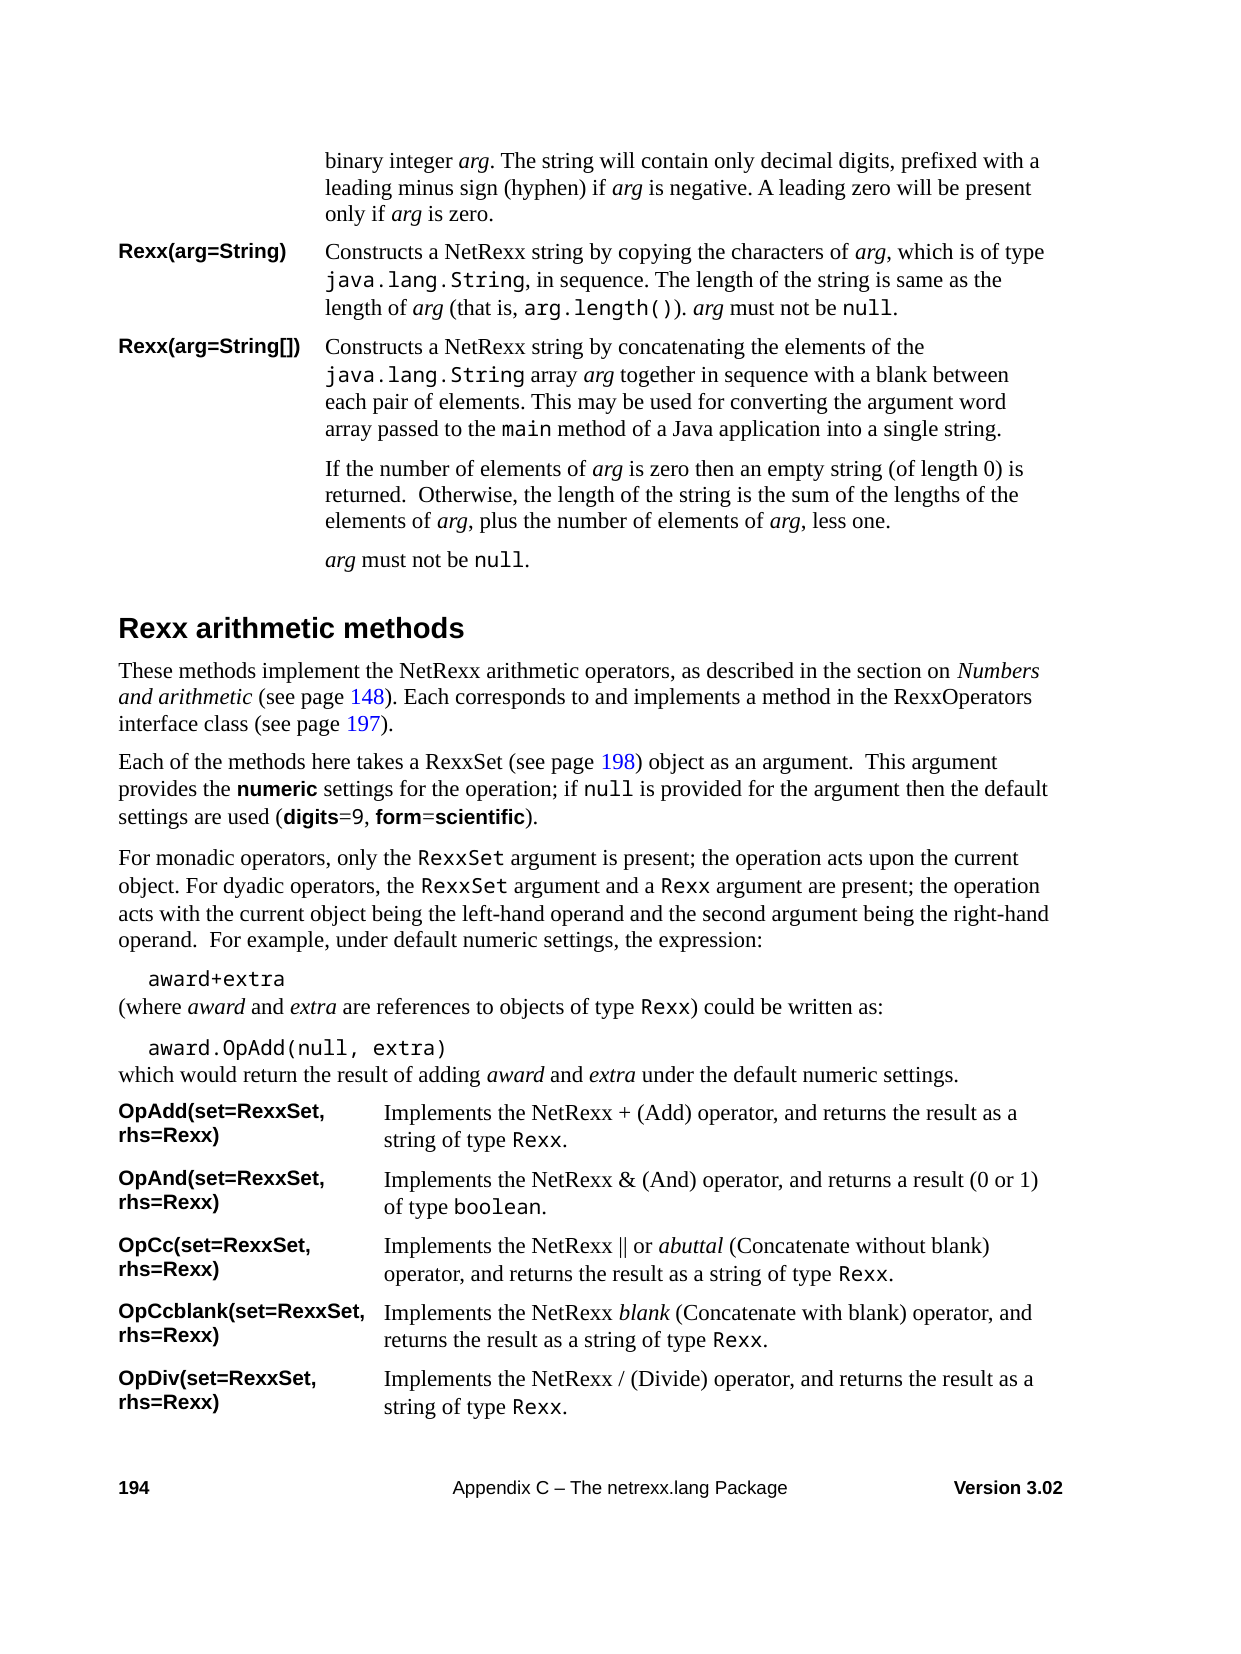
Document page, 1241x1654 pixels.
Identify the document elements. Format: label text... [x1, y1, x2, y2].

table_cell OpCc(set=RexxSet, rhs=Rexx) [118, 1233, 384, 1299]
text These methods implement the NetRexx arithmetic operators, as described in the section on Numbers and arithmetic (see page 141). Each corresponds to and implements a method in the RexxOperators interface class (see page 190). [118, 657, 1063, 736]
table_cell OpDiv(set=RexxSet, rhs=Rexx) [118, 1366, 384, 1432]
table_cell Constructs a NetRexx string by copying the characters of arg, which is of type java.lang.String, in sequence. The length of the string is same as the length of arg (that is, arg.length()). arg must not be null. [325, 239, 1063, 333]
table_cell OpAnd(set=RexxSet, rhs=Rexx) [118, 1166, 384, 1232]
table_cell Implements the NetRexx || or abuttal (Concatenate without blank) operator, and returns the result as a string of type Rexx. [384, 1233, 1063, 1299]
text which would return the result of adding award and extra under the default numeric settings. [118, 1061, 1063, 1087]
text (where award and extra are references to objects of type Rexx) could be written as: [118, 992, 1063, 1021]
table_header Implements the NetRexx + (Add) operator, and returns the result as a string of type Rexx. [384, 1099, 1063, 1166]
text Each of the methods here takes a RexxSet (see page 191) object as an argument. This argument provides the numeric settings for the operation; if null is provided for the argument then the default settings are used (digits=9, form=scientific). [118, 748, 1063, 831]
table_header OpAdd(set=RexxSet, rhs=Rexx) [118, 1099, 384, 1166]
text award.OpAdd(null, extra) [148, 1033, 1063, 1061]
table_cell Implements the NetRexx / (Divide) operator, and returns the result as a string of type Rexx. [384, 1366, 1063, 1432]
table_cell Rexx(arg=String) [118, 239, 325, 333]
table_cell OpCcblank(set=RexxSet, rhs=Rexx) [118, 1299, 384, 1366]
table_cell Implements the NetRexx blank (Concatenate with blank) operator, and returns the result as a string of type Rexx. [384, 1299, 1063, 1366]
table_cell Constructs a NetRexx string by concatenating the elements of the java.lang.String array arg together in sequence with a blank between each pair of elements. This may be used for converting the argument word array passed to the main method of a Java application into a single string. If the number of elements of arg is zero then an empty string (of length 0) is returned. Otherwise, the length of the string is the sum of the lengths of the elements of arg, plus the number of elements of arg, less one. arg must not be null. [325, 334, 1063, 586]
subtitle Rexx arithmetic methods [118, 611, 1063, 644]
table_cell binary integer arg. The string will contain only decimal digits, prefixed with a leading minus sign (hyphen) if arg is negative. A leading zero will be present only if arg is zero. [325, 148, 1063, 238]
table_cell Implements the NetRexx & (And) operator, and returns a result (0 or 1) of type boolean. [384, 1166, 1063, 1232]
text award+extra [148, 964, 1063, 992]
table_cell [118, 148, 325, 238]
table_cell Rexx(arg=String[]) [118, 334, 325, 586]
text For monadic operators, only the RexxSet argument is present; the operation acts upon the current object. For dyadic operators, the RexxSet argument and a Rexx argument are present; the operation acts with the current object being the left-hand operand and the second argument being the right-hand operand. For example, under default numeric settings, the expression: [118, 843, 1063, 952]
